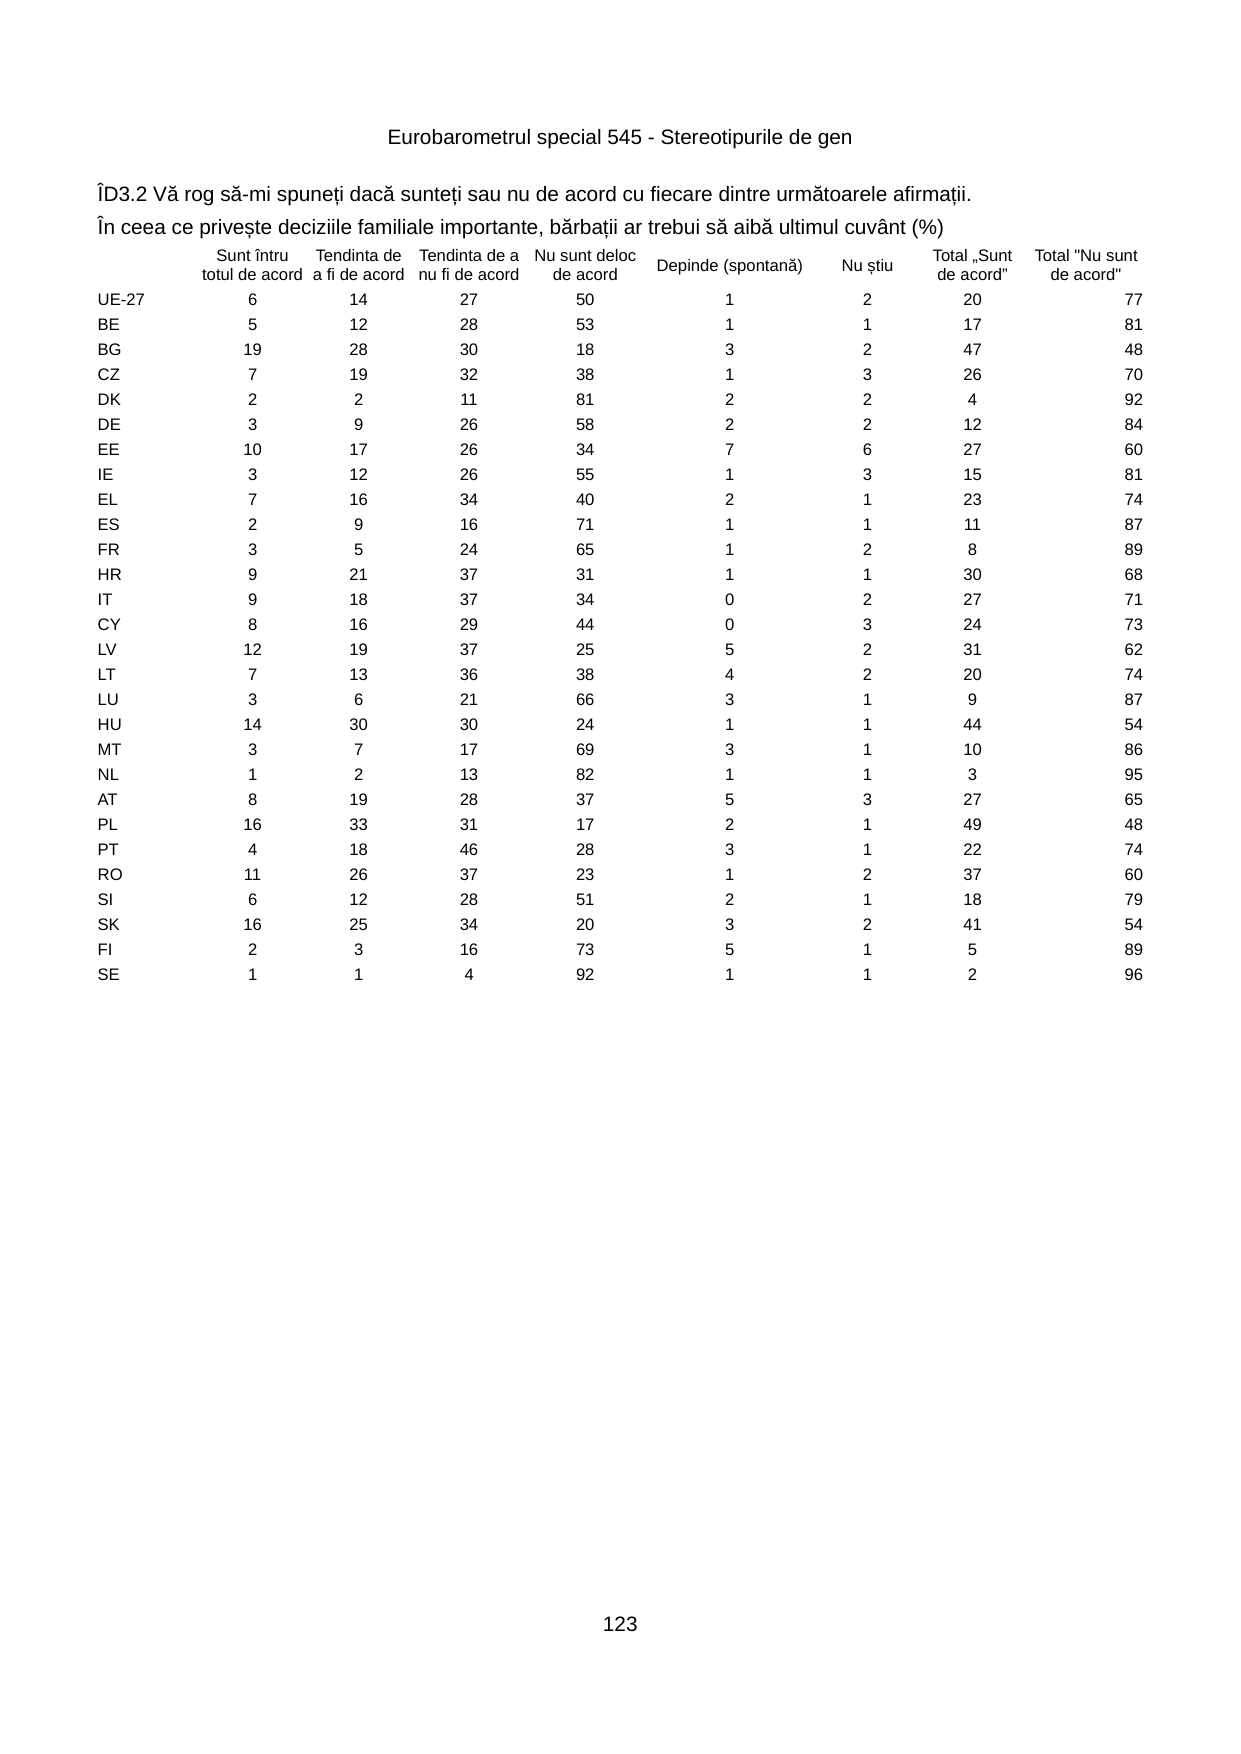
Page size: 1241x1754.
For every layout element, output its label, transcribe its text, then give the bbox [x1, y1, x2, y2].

table_cell 28 [411, 787, 527, 812]
table_cell 30 [919, 562, 1026, 587]
table_cell 5 [643, 787, 816, 812]
table_cell 60 [1026, 437, 1146, 462]
table_cell 9 [199, 562, 306, 587]
table_cell Sunt întru totul de acord [199, 243, 306, 287]
table_cell 26 [919, 362, 1026, 387]
table_cell 17 [919, 312, 1026, 337]
table_cell 2 [816, 637, 918, 662]
table_cell 2 [643, 387, 816, 412]
table_cell 0 [643, 612, 816, 637]
table_cell HR [95, 562, 199, 587]
table_cell 92 [527, 962, 643, 987]
table_cell 5 [306, 537, 411, 562]
table_cell 29 [411, 612, 527, 637]
table_cell 6 [199, 287, 306, 312]
table_cell BG [95, 337, 199, 362]
table_cell 1 [816, 487, 918, 512]
table_cell BE [95, 312, 199, 337]
table_cell HU [95, 712, 199, 737]
table_cell LU [95, 687, 199, 712]
table_cell 87 [1026, 687, 1146, 712]
table_cell 24 [527, 712, 643, 737]
table_cell 8 [199, 787, 306, 812]
table_cell 2 [816, 587, 918, 612]
table_cell 62 [1026, 637, 1146, 662]
table_cell 6 [306, 687, 411, 712]
table_cell 3 [816, 612, 918, 637]
table_cell 66 [527, 687, 643, 712]
table_cell 17 [411, 737, 527, 762]
table_cell 6 [199, 887, 306, 912]
table_cell 1 [306, 962, 411, 987]
table_cell 53 [527, 312, 643, 337]
table_cell 89 [1026, 937, 1146, 962]
table_cell 26 [411, 412, 527, 437]
table_cell 71 [1026, 587, 1146, 612]
table_cell 4 [411, 962, 527, 987]
table_cell 40 [527, 487, 643, 512]
table_cell 8 [199, 612, 306, 637]
table_cell LT [95, 662, 199, 687]
table_cell 3 [643, 837, 816, 862]
table_cell 24 [919, 612, 1026, 637]
table_cell 1 [643, 962, 816, 987]
table_cell 1 [199, 962, 306, 987]
table_cell 21 [411, 687, 527, 712]
table_cell 47 [919, 337, 1026, 362]
table_cell 71 [527, 512, 643, 537]
table_cell DK [95, 387, 199, 412]
table_cell 46 [411, 837, 527, 862]
table_cell 1 [643, 712, 816, 737]
table_cell NL [95, 762, 199, 787]
table_cell 1 [643, 762, 816, 787]
table_cell 89 [1026, 537, 1146, 562]
table_cell Tendinta de a nu fi de acord [411, 243, 527, 287]
table_cell 20 [527, 912, 643, 937]
table_cell 20 [919, 662, 1026, 687]
table_cell 20 [919, 287, 1026, 312]
table_cell 12 [306, 462, 411, 487]
table_cell 74 [1026, 662, 1146, 687]
table_cell 7 [199, 487, 306, 512]
table_cell 16 [411, 937, 527, 962]
table_cell EL [95, 487, 199, 512]
table_cell 12 [306, 312, 411, 337]
table_cell 41 [919, 912, 1026, 937]
table_cell 1 [643, 287, 816, 312]
table_cell 1 [816, 937, 918, 962]
table_cell 28 [306, 337, 411, 362]
table_cell 2 [306, 762, 411, 787]
table_cell 18 [306, 587, 411, 612]
table_cell Nu știu [816, 243, 918, 287]
table_cell 12 [199, 637, 306, 662]
table_cell 48 [1026, 812, 1146, 837]
table_cell 2 [816, 412, 918, 437]
table_cell 2 [643, 412, 816, 437]
table_cell 7 [643, 437, 816, 462]
table_cell 1 [816, 812, 918, 837]
table_cell 87 [1026, 512, 1146, 537]
table_cell 86 [1026, 737, 1146, 762]
table_cell 69 [527, 737, 643, 762]
table_cell 32 [411, 362, 527, 387]
table_cell RO [95, 862, 199, 887]
table_cell 28 [527, 837, 643, 862]
table_cell EE [95, 437, 199, 462]
table_cell IT [95, 587, 199, 612]
table_cell 1 [816, 312, 918, 337]
table_cell CZ [95, 362, 199, 387]
table_cell 17 [306, 437, 411, 462]
table_cell 3 [643, 337, 816, 362]
table_cell 26 [411, 462, 527, 487]
table_cell 81 [1026, 462, 1146, 487]
table_cell 15 [919, 462, 1026, 487]
table_cell 6 [816, 437, 918, 462]
table_cell 44 [919, 712, 1026, 737]
table_cell 9 [306, 512, 411, 537]
table_cell 18 [306, 837, 411, 862]
table_cell Total „Sunt de acord” [919, 243, 1026, 287]
table_cell 34 [411, 487, 527, 512]
table_cell 3 [816, 362, 918, 387]
table_cell 16 [411, 512, 527, 537]
table_cell 18 [527, 337, 643, 362]
table_cell 1 [816, 512, 918, 537]
table_cell 1 [816, 562, 918, 587]
table_cell 38 [527, 662, 643, 687]
table_cell 34 [527, 437, 643, 462]
table_cell 2 [306, 387, 411, 412]
table_cell 12 [306, 887, 411, 912]
table_cell 5 [643, 937, 816, 962]
table_cell FI [95, 937, 199, 962]
table_cell 2 [816, 912, 918, 937]
table_cell Tendinta de a fi de acord [306, 243, 411, 287]
table_cell 7 [306, 737, 411, 762]
table_cell 22 [919, 837, 1026, 862]
table_cell MT [95, 737, 199, 762]
table_cell 5 [919, 937, 1026, 962]
table_cell 1 [816, 962, 918, 987]
table_cell 2 [643, 487, 816, 512]
table_cell FR [95, 537, 199, 562]
table_cell 1 [643, 537, 816, 562]
table_cell 65 [1026, 787, 1146, 812]
table_cell 36 [411, 662, 527, 687]
table_cell 54 [1026, 712, 1146, 737]
table_cell 23 [919, 487, 1026, 512]
table_cell 70 [1026, 362, 1146, 387]
table_cell 16 [306, 612, 411, 637]
table_cell 34 [527, 587, 643, 612]
table_cell 33 [306, 812, 411, 837]
table_cell 27 [919, 787, 1026, 812]
table_cell 12 [919, 412, 1026, 437]
table_cell 30 [411, 712, 527, 737]
table_cell 65 [527, 537, 643, 562]
table_cell PL [95, 812, 199, 837]
table_cell 11 [919, 512, 1026, 537]
table_cell 13 [411, 762, 527, 787]
table_cell 11 [411, 387, 527, 412]
table_cell 3 [199, 462, 306, 487]
table_cell 1 [816, 712, 918, 737]
table_cell 2 [643, 812, 816, 837]
table_cell 24 [411, 537, 527, 562]
table_cell 1 [643, 512, 816, 537]
table_cell 27 [919, 587, 1026, 612]
table_cell 26 [306, 862, 411, 887]
table_cell 55 [527, 462, 643, 487]
table_cell 23 [527, 862, 643, 887]
table_cell AT [95, 787, 199, 812]
table_cell 4 [919, 387, 1026, 412]
table_cell 31 [527, 562, 643, 587]
table_cell 81 [1026, 312, 1146, 337]
table_cell 2 [816, 287, 918, 312]
table_cell SI [95, 887, 199, 912]
table_cell 1 [816, 737, 918, 762]
table_cell 8 [919, 537, 1026, 562]
table_cell 25 [527, 637, 643, 662]
table_cell 3 [643, 687, 816, 712]
table_cell 5 [643, 637, 816, 662]
table_cell 3 [199, 687, 306, 712]
table_cell 3 [919, 762, 1026, 787]
table_cell 37 [919, 862, 1026, 887]
table_cell 30 [411, 337, 527, 362]
table_cell 16 [306, 487, 411, 512]
table_cell 2 [199, 512, 306, 537]
table_cell Depinde (spontană) [643, 243, 816, 287]
table_cell 2 [643, 887, 816, 912]
table_cell 13 [306, 662, 411, 687]
table_cell [95, 243, 199, 287]
table_cell SE [95, 962, 199, 987]
table_cell UE-27 [95, 287, 199, 312]
table_cell 2 [199, 937, 306, 962]
table_cell 74 [1026, 837, 1146, 862]
table_cell 37 [411, 562, 527, 587]
table_cell Nu sunt deloc de acord [527, 243, 643, 287]
table_cell 73 [527, 937, 643, 962]
table_cell 1 [643, 462, 816, 487]
table_cell PT [95, 837, 199, 862]
table_cell 4 [643, 662, 816, 687]
table_cell 49 [919, 812, 1026, 837]
table_cell 44 [527, 612, 643, 637]
table_cell IE [95, 462, 199, 487]
table_cell 2 [199, 387, 306, 412]
table_cell 54 [1026, 912, 1146, 937]
table_cell 19 [306, 787, 411, 812]
table_cell 2 [816, 387, 918, 412]
table_cell 68 [1026, 562, 1146, 587]
table_header ÎD3.2 Vă rog să-mi spuneți dacă sunteți sau nu de acord cu fiecare dintre următoarele afirmații. [95, 178, 1146, 210]
table_cell 3 [643, 912, 816, 937]
table_cell 3 [199, 537, 306, 562]
table_cell 14 [306, 287, 411, 312]
table_cell 19 [306, 637, 411, 662]
table_cell 31 [411, 812, 527, 837]
table_cell 1 [643, 862, 816, 887]
table_cell 10 [199, 437, 306, 462]
table_cell 1 [643, 362, 816, 387]
table_cell 1 [816, 762, 918, 787]
table_cell 28 [411, 312, 527, 337]
table_cell Total "Nu sunt de acord" [1026, 243, 1146, 287]
table_cell 10 [919, 737, 1026, 762]
table_cell 3 [199, 737, 306, 762]
table_cell 18 [919, 887, 1026, 912]
table_cell 38 [527, 362, 643, 387]
table_cell 34 [411, 912, 527, 937]
table_cell 92 [1026, 387, 1146, 412]
table_cell 7 [199, 662, 306, 687]
table_cell 58 [527, 412, 643, 437]
table_cell ES [95, 512, 199, 537]
table_cell 27 [919, 437, 1026, 462]
table_cell 2 [816, 662, 918, 687]
table_cell 73 [1026, 612, 1146, 637]
table_cell 3 [306, 937, 411, 962]
table_cell 3 [816, 787, 918, 812]
table_cell 30 [306, 712, 411, 737]
table_cell 31 [919, 637, 1026, 662]
table_cell 37 [411, 637, 527, 662]
table_cell 17 [527, 812, 643, 837]
table_cell 4 [199, 837, 306, 862]
table_cell 81 [527, 387, 643, 412]
table_cell 21 [306, 562, 411, 587]
table_cell 7 [199, 362, 306, 387]
table_cell 25 [306, 912, 411, 937]
table_cell 9 [199, 587, 306, 612]
table_cell 37 [411, 587, 527, 612]
table_cell 60 [1026, 862, 1146, 887]
table_cell 14 [199, 712, 306, 737]
table_cell 48 [1026, 337, 1146, 362]
table_cell 84 [1026, 412, 1146, 437]
table_cell 3 [643, 737, 816, 762]
table_cell 19 [199, 337, 306, 362]
table_cell 16 [199, 812, 306, 837]
table_cell 50 [527, 287, 643, 312]
table_cell 51 [527, 887, 643, 912]
table_cell 95 [1026, 762, 1146, 787]
table_cell 77 [1026, 287, 1146, 312]
table_cell 27 [411, 287, 527, 312]
table_cell 96 [1026, 962, 1146, 987]
table_cell 5 [199, 312, 306, 337]
table_cell 2 [816, 537, 918, 562]
table_cell 1 [816, 837, 918, 862]
table_cell 0 [643, 587, 816, 612]
table_cell CY [95, 612, 199, 637]
table_cell 11 [199, 862, 306, 887]
table_cell 74 [1026, 487, 1146, 512]
table_cell 37 [527, 787, 643, 812]
table_cell LV [95, 637, 199, 662]
table_cell 2 [919, 962, 1026, 987]
table_cell 79 [1026, 887, 1146, 912]
table_cell 1 [199, 762, 306, 787]
table_cell 2 [816, 337, 918, 362]
table_cell 1 [643, 312, 816, 337]
table_cell 1 [816, 887, 918, 912]
table_cell 3 [816, 462, 918, 487]
table_cell 16 [199, 912, 306, 937]
table_cell 1 [816, 687, 918, 712]
table_cell SK [95, 912, 199, 937]
table_cell 82 [527, 762, 643, 787]
table_cell 1 [643, 562, 816, 587]
table_cell 19 [306, 362, 411, 387]
table_cell 2 [816, 862, 918, 887]
table_cell 37 [411, 862, 527, 887]
table_cell În ceea ce privește deciziile familiale importante, bărbații ar trebui să aibă ultimul cuvânt (%) [95, 210, 1146, 243]
table_cell 3 [199, 412, 306, 437]
table_cell 28 [411, 887, 527, 912]
table_cell 9 [306, 412, 411, 437]
table_cell 9 [919, 687, 1026, 712]
table_cell DE [95, 412, 199, 437]
table_cell 26 [411, 437, 527, 462]
